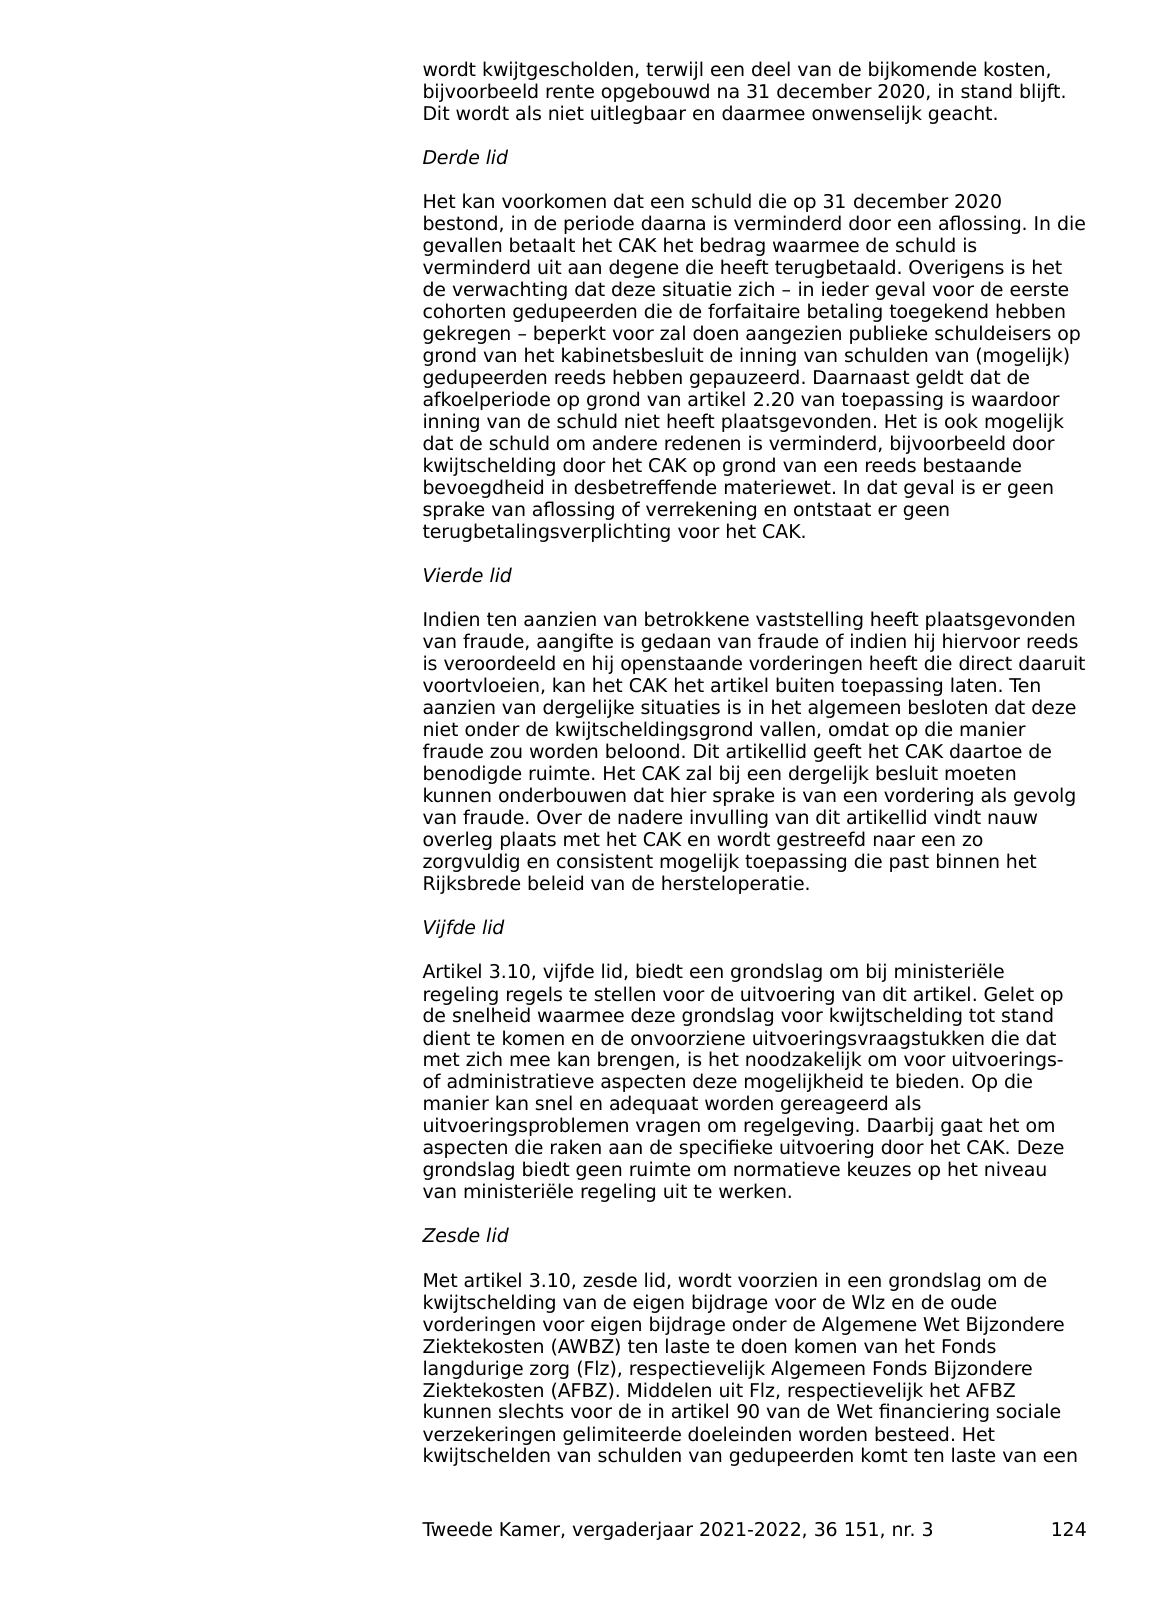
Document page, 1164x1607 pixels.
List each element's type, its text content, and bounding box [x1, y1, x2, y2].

text Het kan voorkomen dat een schuld die op 31 december 2020 bestond, in de periode daarna is verminderd door een aflossing. In die gevallen betaalt het CAK het bedrag waarmee de schuld is verminderd uit aan degene die heeft terugbetaald. Overigens is het de verwachting dat deze situatie zich – in ieder geval voor de eerste cohorten gedupeerden die de forfaitaire betaling toegekend hebben gekregen – beperkt voor zal doen aangezien publieke schuldeisers op grond van het kabinetsbesluit de inning van schulden van (mogelijk) gedupeerden reeds hebben gepauzeerd. Daarnaast geldt dat de afkoelperiode op grond van artikel 2.20 van toepassing is waardoor inning van de schuld niet heeft plaatsgevonden. Het is ook mogelijk dat de schuld om andere redenen is verminderd, bijvoorbeeld door kwijtschelding door het CAK op grond van een reeds bestaande bevoegdheid in desbetreffende materiewet. In dat geval is er geen sprake van aflossing of verrekening en ontstaat er geen terugbetalingsverplichting voor het CAK. [422, 191, 1087, 543]
text wordt kwijtgescholden, terwijl een deel van de bijkomende kosten, bijvoorbeeld rente opgebouwd na 31 december 2020, in stand blijft. Dit wordt als niet uitlegbaar en daarmee onwenselijk geacht. [422, 59, 1087, 125]
subtitle Vierde lid [422, 565, 1087, 587]
text Met artikel 3.10, zesde lid, wordt voorzien in een grondslag om de kwijtschelding van de eigen bijdrage voor de Wlz en de oude vorderingen voor eigen bijdrage onder de Algemene Wet Bijzondere Ziektekosten (AWBZ) ten laste te doen komen van het Fonds langdurige zorg (Flz), respectievelijk Algemeen Fonds Bijzondere Ziektekosten (AFBZ). Middelen uit Flz, respectievelijk het AFBZ kunnen slechts voor de in artikel 90 van de Wet financiering sociale verzekeringen gelimiteerde doeleinden worden besteed. Het kwijtschelden van schulden van gedupeerden komt ten laste van een [422, 1269, 1087, 1467]
subtitle Vijfde lid [422, 917, 1087, 939]
subtitle Zesde lid [422, 1225, 1087, 1247]
subtitle Derde lid [422, 147, 1087, 169]
text Artikel 3.10, vijfde lid, biedt een grondslag om bij ministeriële regeling regels te stellen voor de uitvoering van dit artikel. Gelet op de snelheid waarmee deze grondslag voor kwijtschelding tot stand dient te komen en de onvoorziene uitvoeringsvraagstukken die dat met zich mee kan brengen, is het noodzakelijk om voor uitvoerings- of administratieve aspecten deze mogelijkheid te bieden. Op die manier kan snel en adequaat worden gereageerd als uitvoeringsproblemen vragen om regelgeving. Daarbij gaat het om aspecten die raken aan de specifieke uitvoering door het CAK. Deze grondslag biedt geen ruimte om normatieve keuzes op het niveau van ministeriële regeling uit te werken. [422, 961, 1087, 1203]
text Indien ten aanzien van betrokkene vaststelling heeft plaatsgevonden van fraude, aangifte is gedaan van fraude of indien hij hiervoor reeds is veroordeeld en hij openstaande vorderingen heeft die direct daaruit voortvloeien, kan het CAK het artikel buiten toepassing laten. Ten aanzien van dergelijke situaties is in het algemeen besloten dat deze niet onder de kwijtscheldingsgrond vallen, omdat op die manier fraude zou worden beloond. Dit artikellid geeft het CAK daartoe de benodigde ruimte. Het CAK zal bij een dergelijk besluit moeten kunnen onderbouwen dat hier sprake is van een vordering als gevolg van fraude. Over de nadere invulling van dit artikellid vindt nauw overleg plaats met het CAK en wordt gestreefd naar een zo zorgvuldig en consistent mogelijk toepassing die past binnen het Rijksbrede beleid van de hersteloperatie. [422, 609, 1087, 895]
